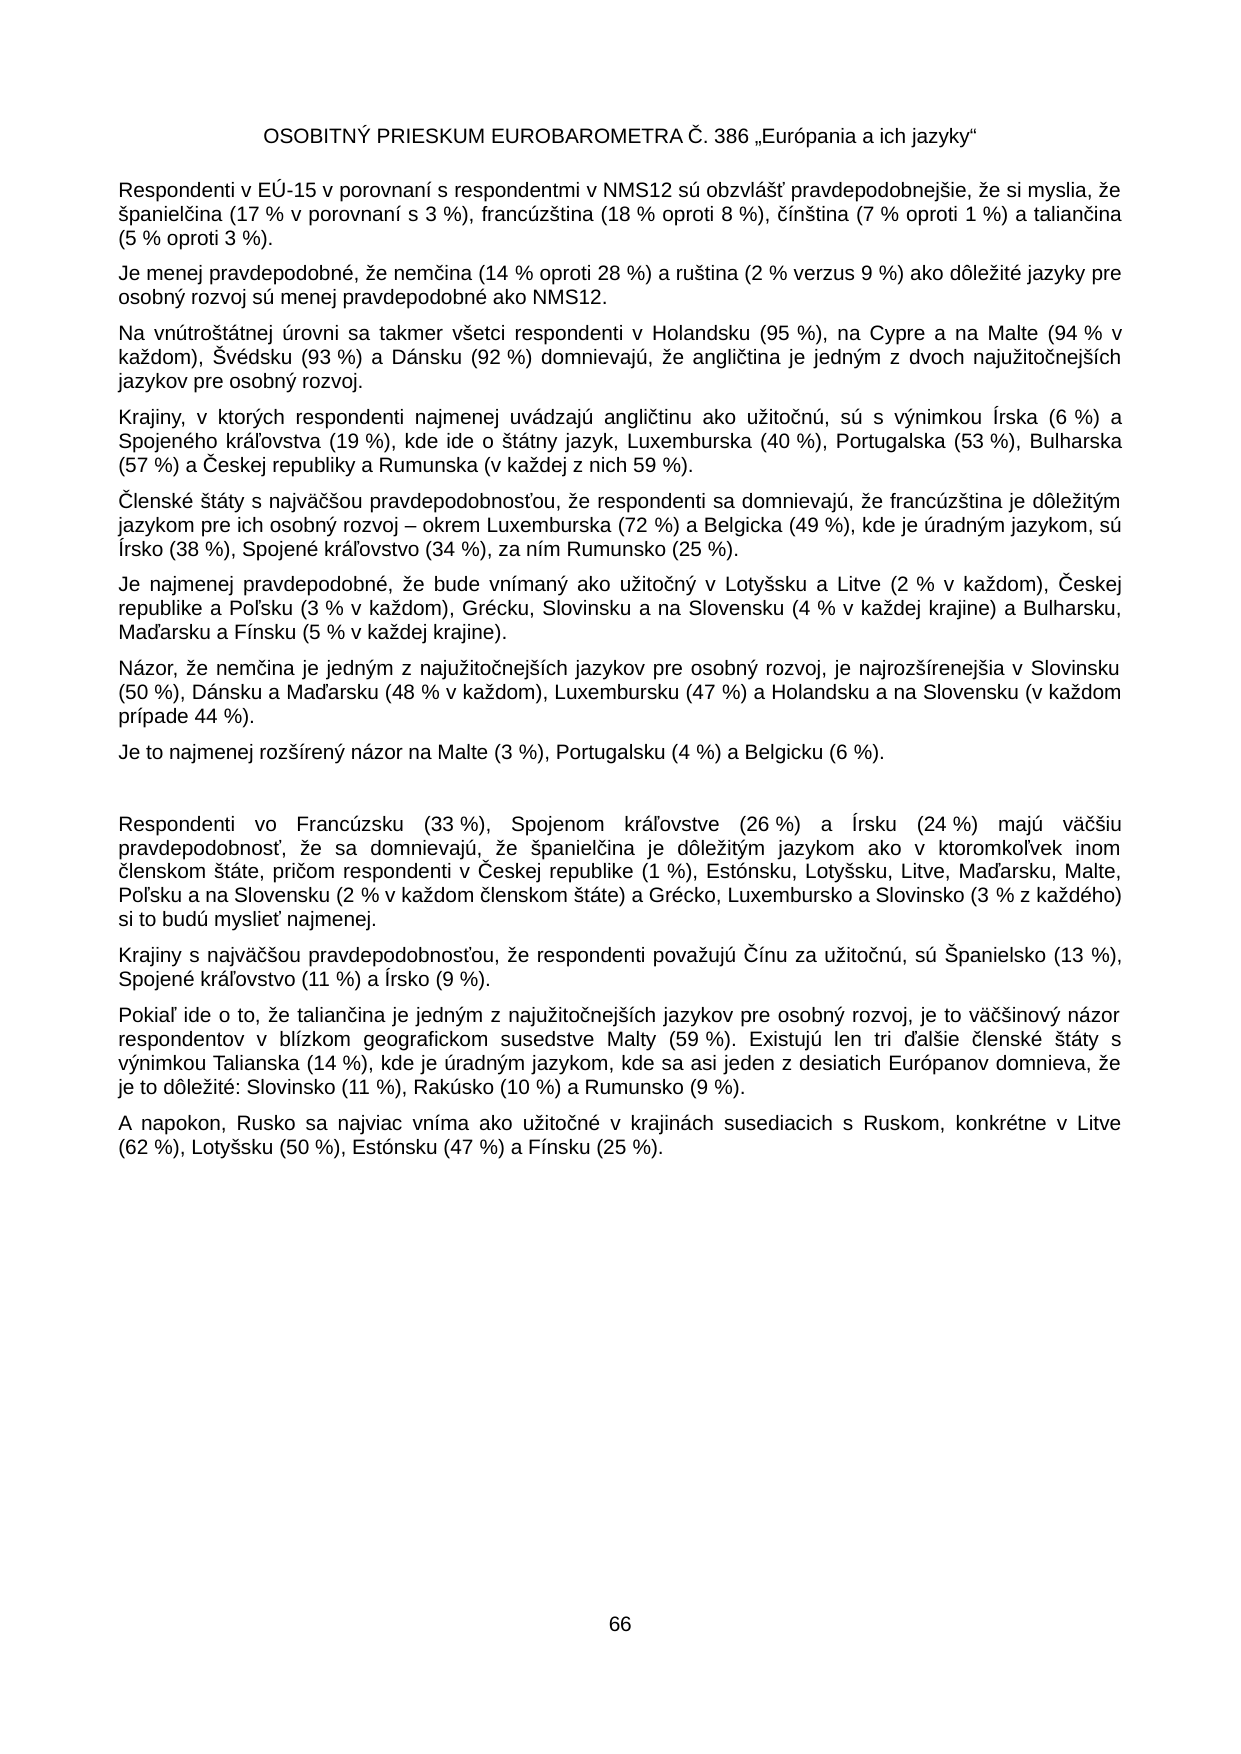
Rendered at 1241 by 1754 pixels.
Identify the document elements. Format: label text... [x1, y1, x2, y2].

text Respondenti v EÚ-15 v porovnaní s respondentmi v NMS12 sú obzvlášť pravdepodobnejšie, že si myslia, že španielčina (17 % v porovnaní s 3 %), francúzština (18 % oproti 8 %), čínština (7 % oproti 1 %) a taliančina (5 % oproti 3 %). [118, 177, 1122, 249]
text Je najmenej pravdepodobné, že bude vnímaný ako užitočný v Lotyšsku a Litve (2 % v každom), Českej republike a Poľsku (3 % v každom), Grécku, Slovinsku a na Slovensku (4 % v každej krajine) a Bulharsku, Maďarsku a Fínsku (5 % v každej krajine). [118, 572, 1122, 644]
text Členské štáty s najväčšou pravdepodobnosťou, že respondenti sa domnievajú, že francúzština je dôležitým jazykom pre ich osobný rozvoj – okrem Luxemburska (72 %) a Belgicka (49 %), kde je úradným jazykom, sú Írsko (38 %), Spojené kráľovstvo (34 %), za ním Rumunsko (25 %). [118, 488, 1122, 560]
text Respondenti vo Francúzsku (33 %), Spojenom kráľovstve (26 %) a Írsku (24 %) majú väčšiu pravdepodobnosť, že sa domnievajú, že španielčina je dôležitým jazykom ako v ktoromkoľvek inom členskom štáte, pričom respondenti v Českej republike (1 %), Estónsku, Lotyšsku, Litve, Maďarsku, Malte, Poľsku a na Slovensku (2 % v každom členskom štáte) a Grécko, Luxembursko a Slovinsko (3 % z každého) si to budú myslieť najmenej. [118, 811, 1122, 931]
text Krajiny s najväčšou pravdepodobnosťou, že respondenti považujú Čínu za užitočnú, sú Španielsko (13 %), Spojené kráľovstvo (11 %) a Írsko (9 %). [118, 943, 1122, 991]
text Je menej pravdepodobné, že nemčina (14 % oproti 28 %) a ruština (2 % verzus 9 %) ako dôležité jazyky pre osobný rozvoj sú menej pravdepodobné ako NMS12. [118, 261, 1122, 309]
text Na vnútroštátnej úrovni sa takmer všetci respondenti v Holandsku (95 %), na Cypre a na Malte (94 % v každom), Švédsku (93 %) a Dánsku (92 %) domnievajú, že angličtina je jedným z dvoch najužitočnejších jazykov pre osobný rozvoj. [118, 321, 1122, 393]
text Názor, že nemčina je jedným z najužitočnejších jazykov pre osobný rozvoj, je najrozšírenejšia v Slovinsku (50 %), Dánsku a Maďarsku (48 % v každom), Luxembursku (47 %) a Holandsku a na Slovensku (v každom prípade 44 %). [118, 656, 1122, 728]
text Krajiny, v ktorých respondenti najmenej uvádzajú angličtinu ako užitočnú, sú s výnimkou Írska (6 %) a Spojeného kráľovstva (19 %), kde ide o štátny jazyk, Luxemburska (40 %), Portugalska (53 %), Bulharska (57 %) a Českej republiky a Rumunska (v každej z nich 59 %). [118, 405, 1122, 477]
text Je to najmenej rozšírený názor na Malte (3 %), Portugalsku (4 %) a Belgicku (6 %). [118, 740, 1122, 764]
text Pokiaľ ide o to, že taliančina je jedným z najužitočnejších jazykov pre osobný rozvoj, je to väčšinový názor respondentov v blízkom geografickom susedstve Malty (59 %). Existujú len tri ďalšie členské štáty s výnimkou Talianska (14 %), kde je úradným jazykom, kde sa asi jeden z desiatich Európanov domnieva, že je to dôležité: Slovinsko (11 %), Rakúsko (10 %) a Rumunsko (9 %). [118, 1003, 1122, 1099]
text A napokon, Rusko sa najviac vníma ako užitočné v krajinách susediacich s Ruskom, konkrétne v Litve (62 %), Lotyšsku (50 %), Estónsku (47 %) a Fínsku (25 %). [118, 1111, 1122, 1158]
